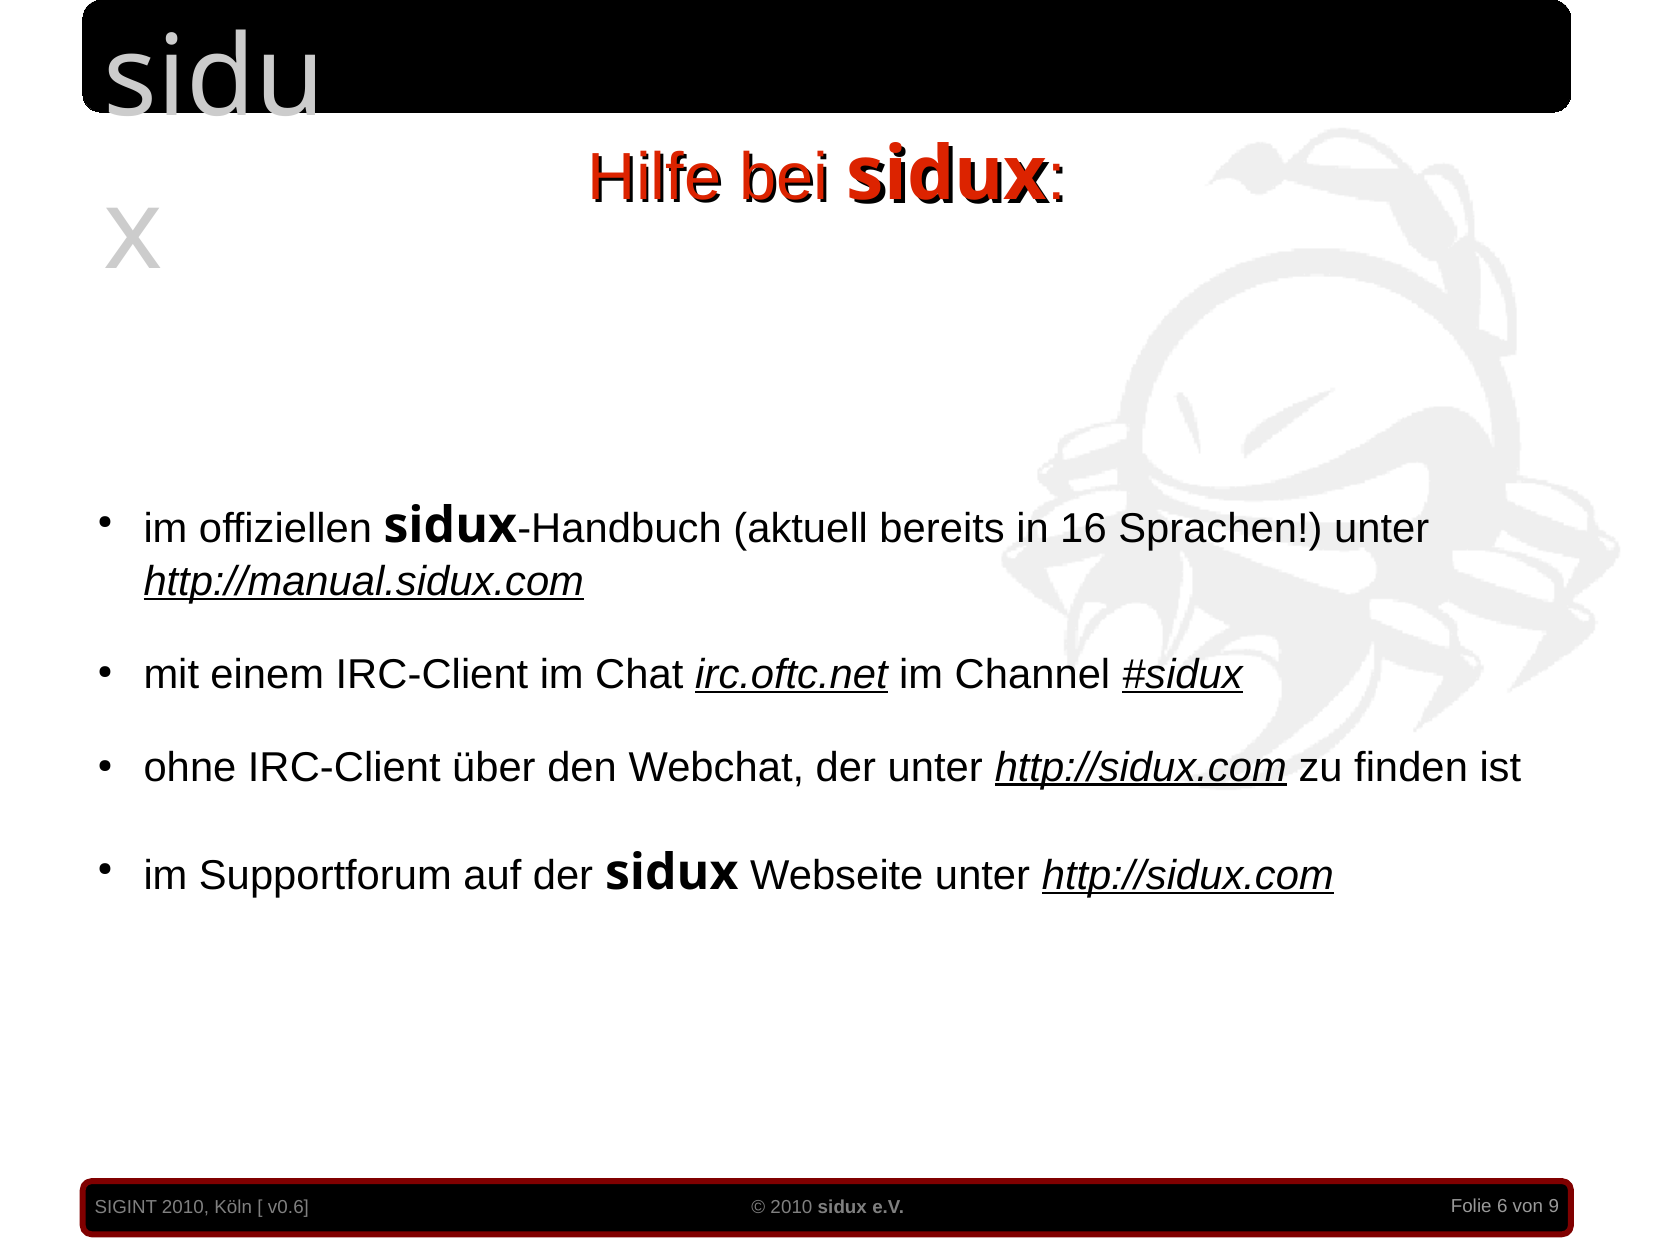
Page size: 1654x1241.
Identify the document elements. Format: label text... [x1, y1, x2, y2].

text_box im offiziellen sidux-Handbuch (aktuell bereits in 16 Sprachen!) unter http://manual.sidux.com mit einem IRC-Client im Chat irc.oftc.net im Channel #sidux ohne IRC-Client über den Webchat, der unter http://sidux.com zu finden ist im Supportforum auf der sidux Webseite unter http://sidux.com [82, 224, 1571, 1170]
picture [997, 122, 1625, 798]
text_box Hilfe bei sidux: [82, 112, 1571, 213]
